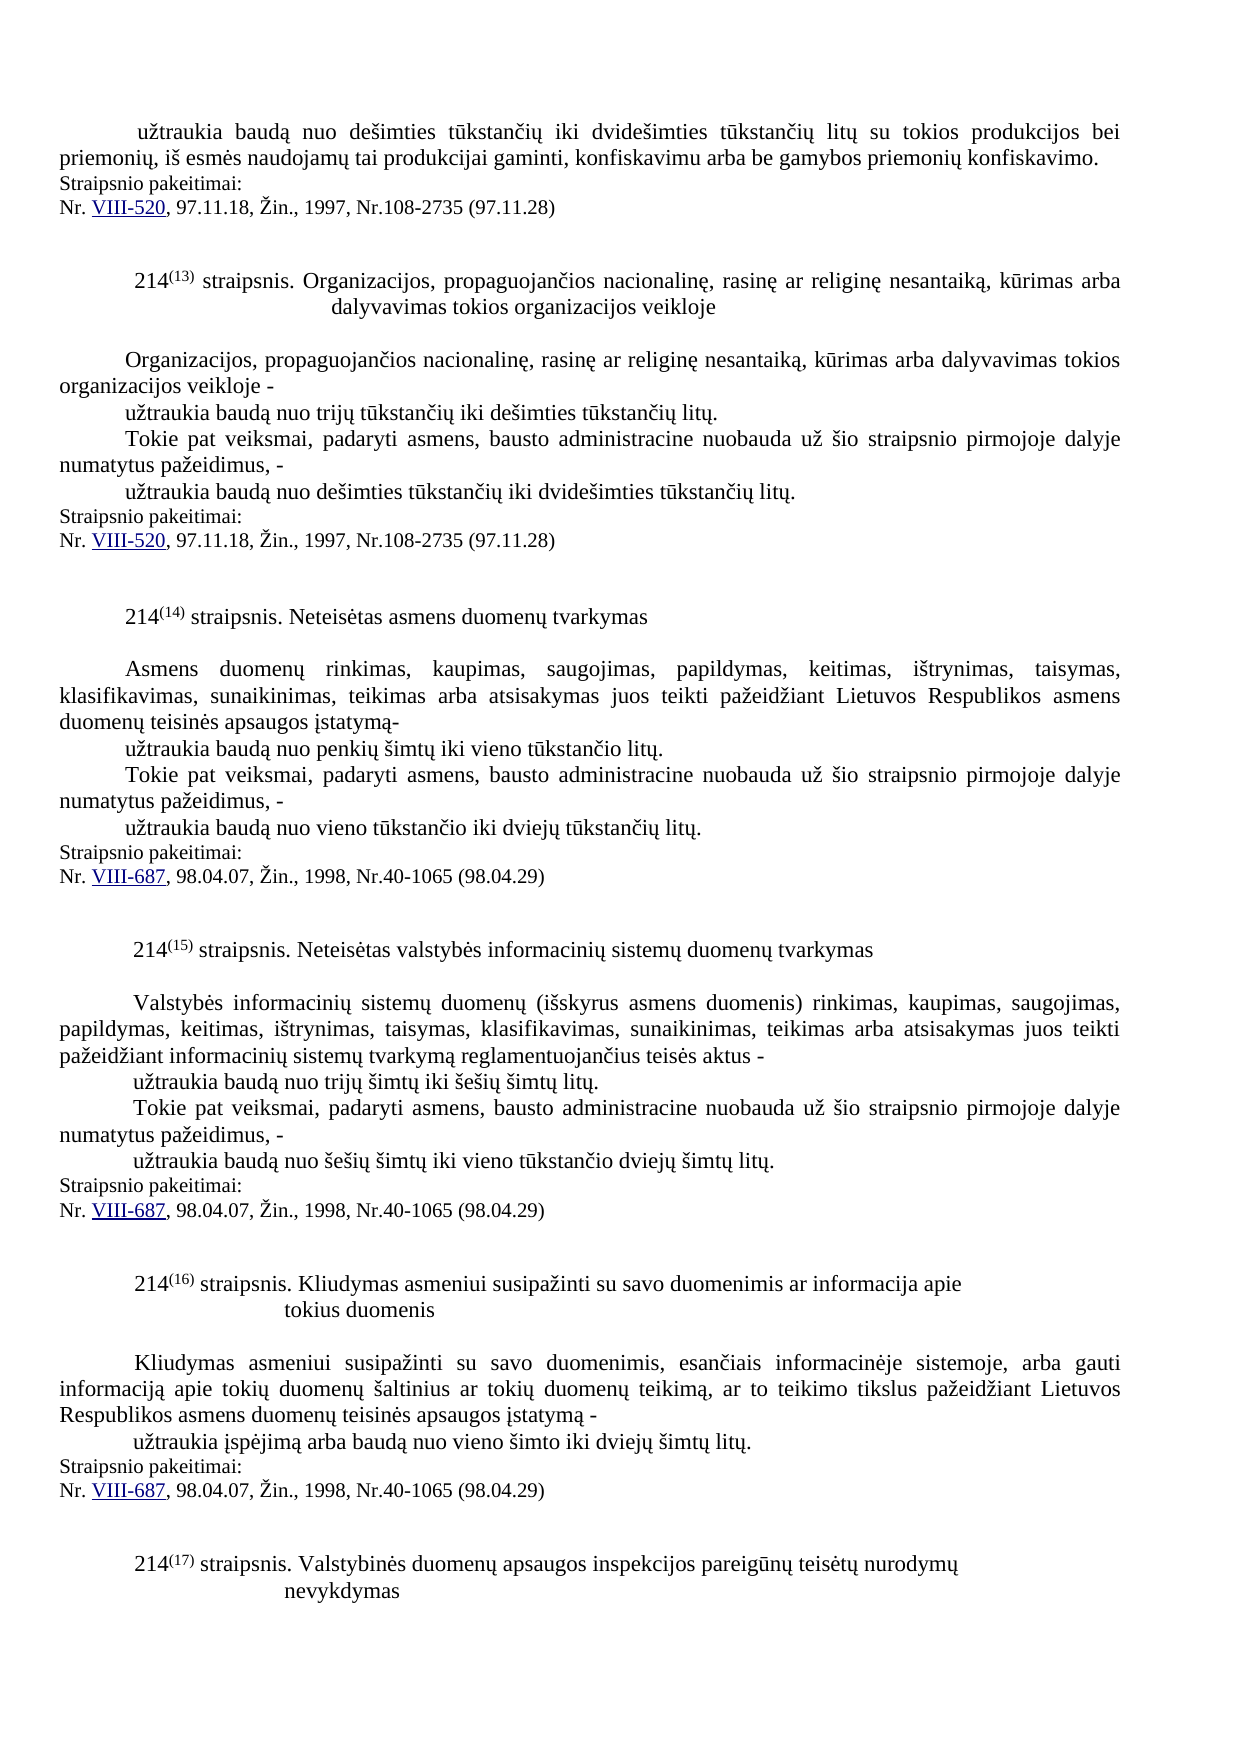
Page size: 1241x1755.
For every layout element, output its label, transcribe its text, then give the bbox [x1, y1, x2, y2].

text Tokie pat veiksmai, padaryti asmens, bausto administracine nuobauda už šio straipsnio pirmojoje dalyje numatytus pažeidimus, - [59, 761, 1122, 814]
text Tokie pat veiksmai, padaryti asmens, bausto administracine nuobauda už šio straipsnio pirmojoje dalyje numatytus pažeidimus, - [59, 1094, 1122, 1147]
text užtraukia baudą nuo dešimties tūkstančių iki dvidešimties tūkstančių litų su tokios produkcijos bei priemonių, iš esmės naudojamų tai produkcijai gaminti, konfiskavimu arba be gamybos priemonių konfiskavimo. [59, 118, 1122, 171]
text 214(15) straipsnis. Neteisėtas valstybės informacinių sistemų duomenų tvarkymas [59, 936, 1122, 963]
text nevykdymas [284, 1577, 1122, 1603]
text užtraukia baudą nuo dešimties tūkstančių iki dvidešimties tūkstančių litų. [59, 478, 1122, 504]
text Asmens duomenų rinkimas, kaupimas, saugojimas, papildymas, keitimas, ištrynimas, taisymas, klasifikavimas, sunaikinimas, teikimas arba atsisakymas juos teikti pažeidžiant Lietuvos Respublikos asmens duomenų teisinės apsaugos įstatymą- [59, 656, 1122, 734]
text 214(16) straipsnis. Kliudymas asmeniui susipažinti su savo duomenimis ar informacija apie [134, 1270, 1122, 1296]
text 214(17) straipsnis. Valstybinės duomenų apsaugos inspekcijos pareigūnų teisėtų nurodymų [134, 1550, 1122, 1577]
text Straipsnio pakeitimai: [59, 1454, 1122, 1478]
text Valstybės informacinių sistemų duomenų (išskyrus asmens duomenis) rinkimas, kaupimas, saugojimas, papildymas, keitimas, ištrynimas, taisymas, klasifikavimas, sunaikinimas, teikimas arba atsisakymas juos teikti pažeidžiant informacinių sistemų tvarkymą reglamentuojančius teisės aktus - [59, 989, 1122, 1068]
text užtraukia baudą nuo penkių šimtų iki vieno tūkstančio litų. [59, 734, 1122, 761]
text Nr. VIII-520, 97.11.18, Žin., 1997, Nr.108-2735 (97.11.28) [59, 528, 1122, 552]
text Straipsnio pakeitimai: [59, 840, 1122, 864]
text Straipsnio pakeitimai: [59, 171, 1122, 195]
text Kliudymas asmeniui susipažinti su savo duomenimis, esančiais informacinėje sistemoje, arba gauti informaciją apie tokių duomenų šaltinius ar tokių duomenų teikimą, ar to teikimo tikslus pažeidžiant Lietuvos Respublikos asmens duomenų teisinės apsaugos įstatymą - [59, 1349, 1122, 1428]
text 214(14) straipsnis. Neteisėtas asmens duomenų tvarkymas [59, 603, 1122, 629]
text Nr. VIII-687, 98.04.07, Žin., 1998, Nr.40-1065 (98.04.29) [59, 1197, 1122, 1222]
text Organizacijos, propaguojančios nacionalinę, rasinę ar religinę nesantaiką, kūrimas arba dalyvavimas tokios organizacijos veikloje - [59, 346, 1122, 399]
text Straipsnio pakeitimai: [59, 504, 1122, 528]
text užtraukia baudą nuo trijų šimtų iki šešių šimtų litų. [59, 1068, 1122, 1094]
text Tokie pat veiksmai, padaryti asmens, bausto administracine nuobauda už šio straipsnio pirmojoje dalyje numatytus pažeidimus, - [59, 425, 1122, 478]
text Nr. VIII-687, 98.04.07, Žin., 1998, Nr.40-1065 (98.04.29) [59, 864, 1122, 888]
text Nr. VIII-520, 97.11.18, Žin., 1997, Nr.108-2735 (97.11.28) [59, 195, 1122, 219]
text Straipsnio pakeitimai: [59, 1173, 1122, 1197]
text užtraukia baudą nuo šešių šimtų iki vieno tūkstančio dviejų šimtų litų. [59, 1147, 1122, 1173]
text užtraukia baudą nuo vieno tūkstančio iki dviejų tūkstančių litų. [59, 814, 1122, 840]
text Nr. VIII-687, 98.04.07, Žin., 1998, Nr.40-1065 (98.04.29) [59, 1478, 1122, 1502]
text 214(13) straipsnis. Organizacijos, propaguojančios nacionalinę, rasinę ar religinę nesantaiką, kūrimas arba dalyvavimas tokios organizacijos veikloje [134, 267, 1122, 320]
text užtraukia baudą nuo trijų tūkstančių iki dešimties tūkstančių litų. [59, 399, 1122, 425]
text tokius duomenis [284, 1296, 1122, 1322]
text užtraukia įspėjimą arba baudą nuo vieno šimto iki dviejų šimtų litų. [59, 1428, 1122, 1454]
